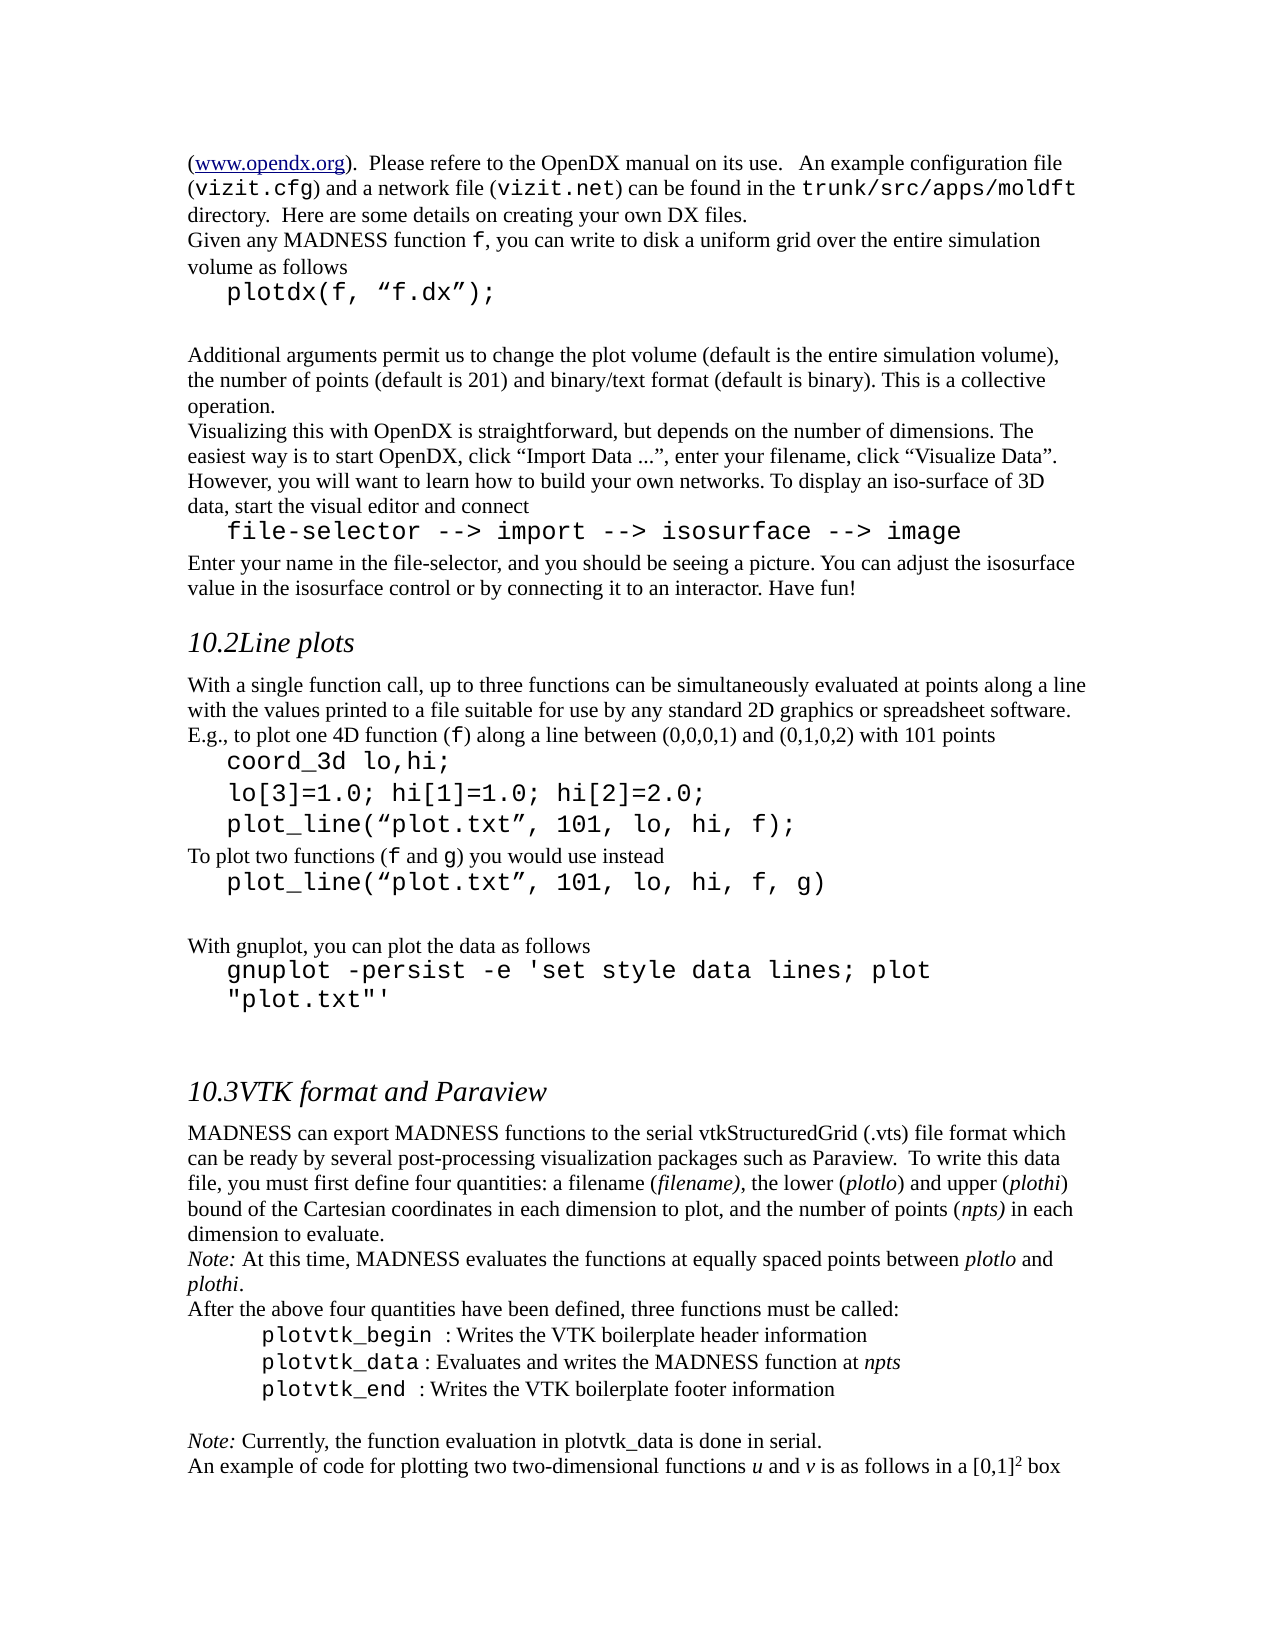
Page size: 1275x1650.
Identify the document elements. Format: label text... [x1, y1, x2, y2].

text MADNESS can export MADNESS functions to the serial vtkStructuredGrid (.vts) file format which can be ready by several post-processing visualization packages such as Paraview. To write this data file, you must first define four quantities: a filename (filename), the lower (plotlo) and upper (plothi) bound of the Cartesian coordinates in each dimension to plot, and the number of points (npts) in each dimension to evaluate. [187, 1120, 1087, 1246]
text With a single function call, up to three functions can be simultaneously evaluated at points along a line with the values printed to a file suitable for use by any standard 2D graphics or spreadsheet software. E.g., to plot one 4D function (f) along a line between (0,0,0,1) and (0,1,0,2) with 101 points [187, 672, 1087, 749]
text Enter your name in the file-selector, and you should be seeing a picture. You can adjust the isosurface value in the isosurface control or by connecting it to an interactor. Have fun! [187, 550, 1087, 601]
text Additional arguments permit us to change the plot volume (default is the entire simulation volume), the number of points (default is 201) and binary/text format (default is binary). This is a collective operation. [187, 342, 1087, 418]
text plotvtk_end : Writes the VTK boilerplate footer information [187, 1376, 1087, 1403]
text Visualizing this with OpenDX is straightforward, but depends on the number of dimensions. The easiest way is to start OpenDX, click “Import Data ...”, enter your filename, click “Visualize Data”. However, you will want to learn how to build your own networks. To display an iso-surface of 3D data, start the visual editor and connect [187, 418, 1087, 519]
text Note: At this time, MADNESS evaluates the functions at equally spaced points between plotlo and plothi. [187, 1246, 1087, 1296]
text (www.opendx.org). Please refere to the OpenDX manual on its use. An example configuration file (vizit.cfg) and a network file (vizit.net) can be found in the trunk/src/apps/moldft directory. Here are some details on creating your own DX files. [187, 150, 1087, 227]
text plot_line(“plot.txt”, 101, lo, hi, f); [226, 812, 1087, 840]
subtitle Line plots [187, 626, 1087, 659]
text plotvtk_data : Evaluates and writes the MADNESS function at npts [187, 1349, 1087, 1376]
text After the above four quantities have been defined, three functions must be called: [187, 1296, 1087, 1322]
text With gnuplot, you can plot the data as follows [187, 933, 1087, 958]
text coord_3d lo,hi; [226, 749, 1087, 777]
subtitle VTK format and Paraview [187, 1074, 1087, 1107]
text Note: Currently, the function evaluation in plotvtk_data is done in serial. [187, 1428, 1087, 1453]
text gnuplot -persist -e 'set style data lines; plot "plot.txt"' [226, 958, 1087, 1014]
text plotvtk_begin : Writes the VTK boilerplate header information [187, 1322, 1087, 1349]
text lo[3]=1.0; hi[1]=1.0; hi[2]=2.0; [226, 780, 1087, 809]
text plotdx(f, “f.dx”); [226, 279, 1087, 308]
text An example of code for plotting two two-dimensional functions u and v is as follows in a [0,1]2 box [187, 1453, 1087, 1478]
text file-selector --> import --> isosurface --> image [226, 519, 1087, 547]
text To plot two functions (f and g) you would use instead [187, 843, 1087, 870]
text Given any MADNESS function f, you can write to disk a uniform grid over the entire simulation volume as follows [187, 227, 1087, 279]
text plot_line(“plot.txt”, 101, lo, hi, f, g) [226, 870, 1087, 898]
